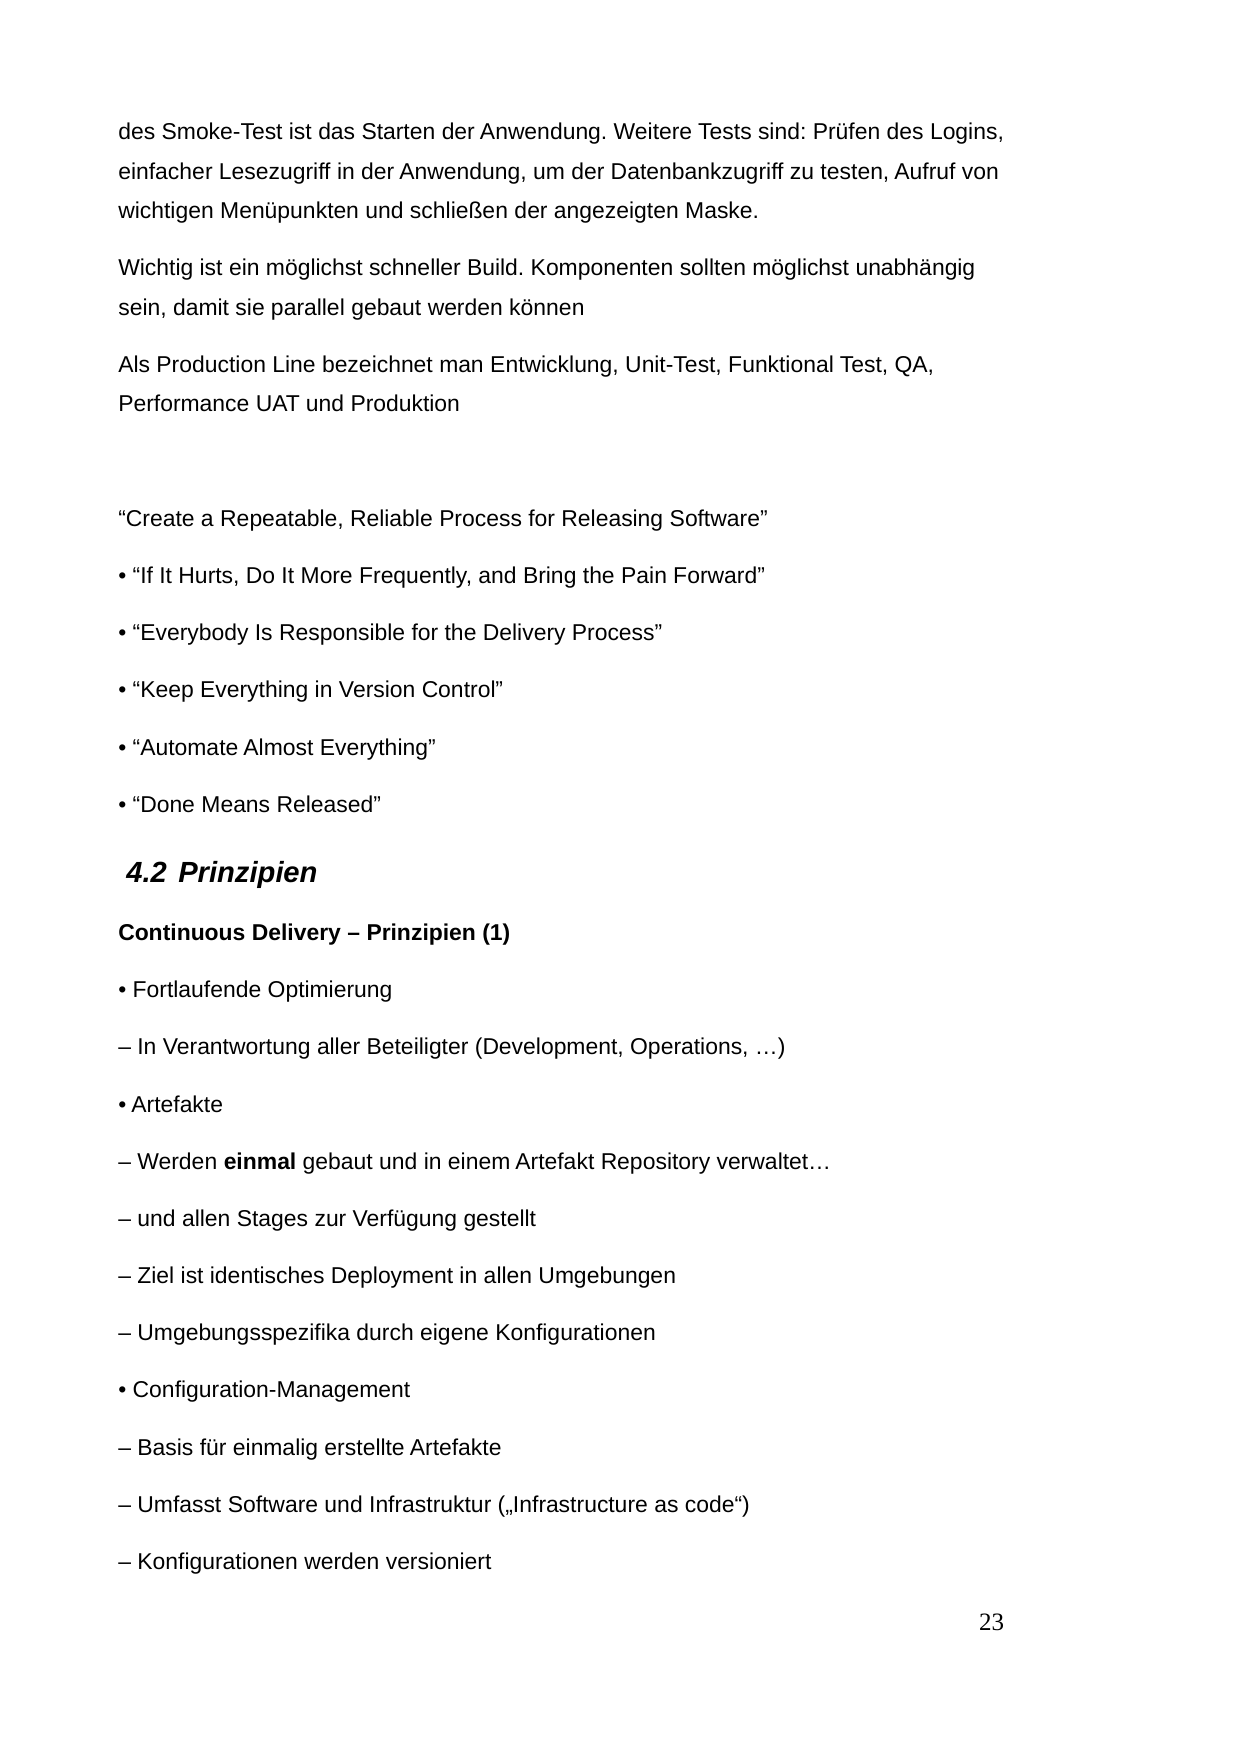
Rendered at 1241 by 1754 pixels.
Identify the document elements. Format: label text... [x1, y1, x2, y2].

text • Configuration-Management [118, 1376, 1004, 1403]
text • “Everybody Is Responsible for the Delivery Process” [118, 619, 1004, 646]
text Continuous Delivery – Prinzipien (1) [118, 919, 1004, 945]
text • “If It Hurts, Do It More Frequently, and Bring the Pain Forward” [118, 562, 1004, 588]
text • “Keep Everything in Version Control” [118, 676, 1004, 703]
text – In Verantwortung aller Beteiligter (Development, Operations, …) [118, 1033, 1004, 1060]
text Als Production Line bezeichnet man Entwicklung, Unit-Test, Funktional Test, QA, Performance UAT und Produktion [118, 351, 1004, 417]
text – Umgebungsspezifika durch eigene Konfigurationen [118, 1319, 1004, 1346]
text – Basis für einmalig erstellte Artefakte [118, 1434, 1004, 1460]
text Wichtig ist ein möglichst schneller Build. Komponenten sollten möglichst unabhängig sein, damit sie parallel gebaut werden können [118, 254, 1004, 320]
text – Ziel ist identisches Deployment in allen Umgebungen [118, 1262, 1004, 1288]
text – Konfigurationen werden versioniert [118, 1548, 1004, 1574]
text • “Done Means Released” [118, 791, 1004, 817]
subtitle Prinzipien [118, 855, 1004, 889]
text • Artefakte [118, 1091, 1004, 1117]
text des Smoke-Test ist das Starten der Anwendung. Weitere Tests sind: Prüfen des Logins, einfacher Lesezugriff in der Anwendung, um der Datenbankzugriff zu testen, Aufruf von wichtigen Menüpunkten und schließen der angezeigten Maske. [118, 118, 1004, 223]
text – Umfasst Software und Infrastruktur („Infrastructure as code“) [118, 1491, 1004, 1517]
text • “Automate Almost Everything” [118, 733, 1004, 760]
text “Create a Repeatable, Reliable Process for Releasing Software” [118, 505, 1004, 531]
text – und allen Stages zur Verfügung gestellt [118, 1205, 1004, 1231]
text • Fortlaufende Optimierung [118, 976, 1004, 1002]
text – Werden einmal gebaut und in einem Artefakt Repository verwaltet… [118, 1148, 1004, 1174]
